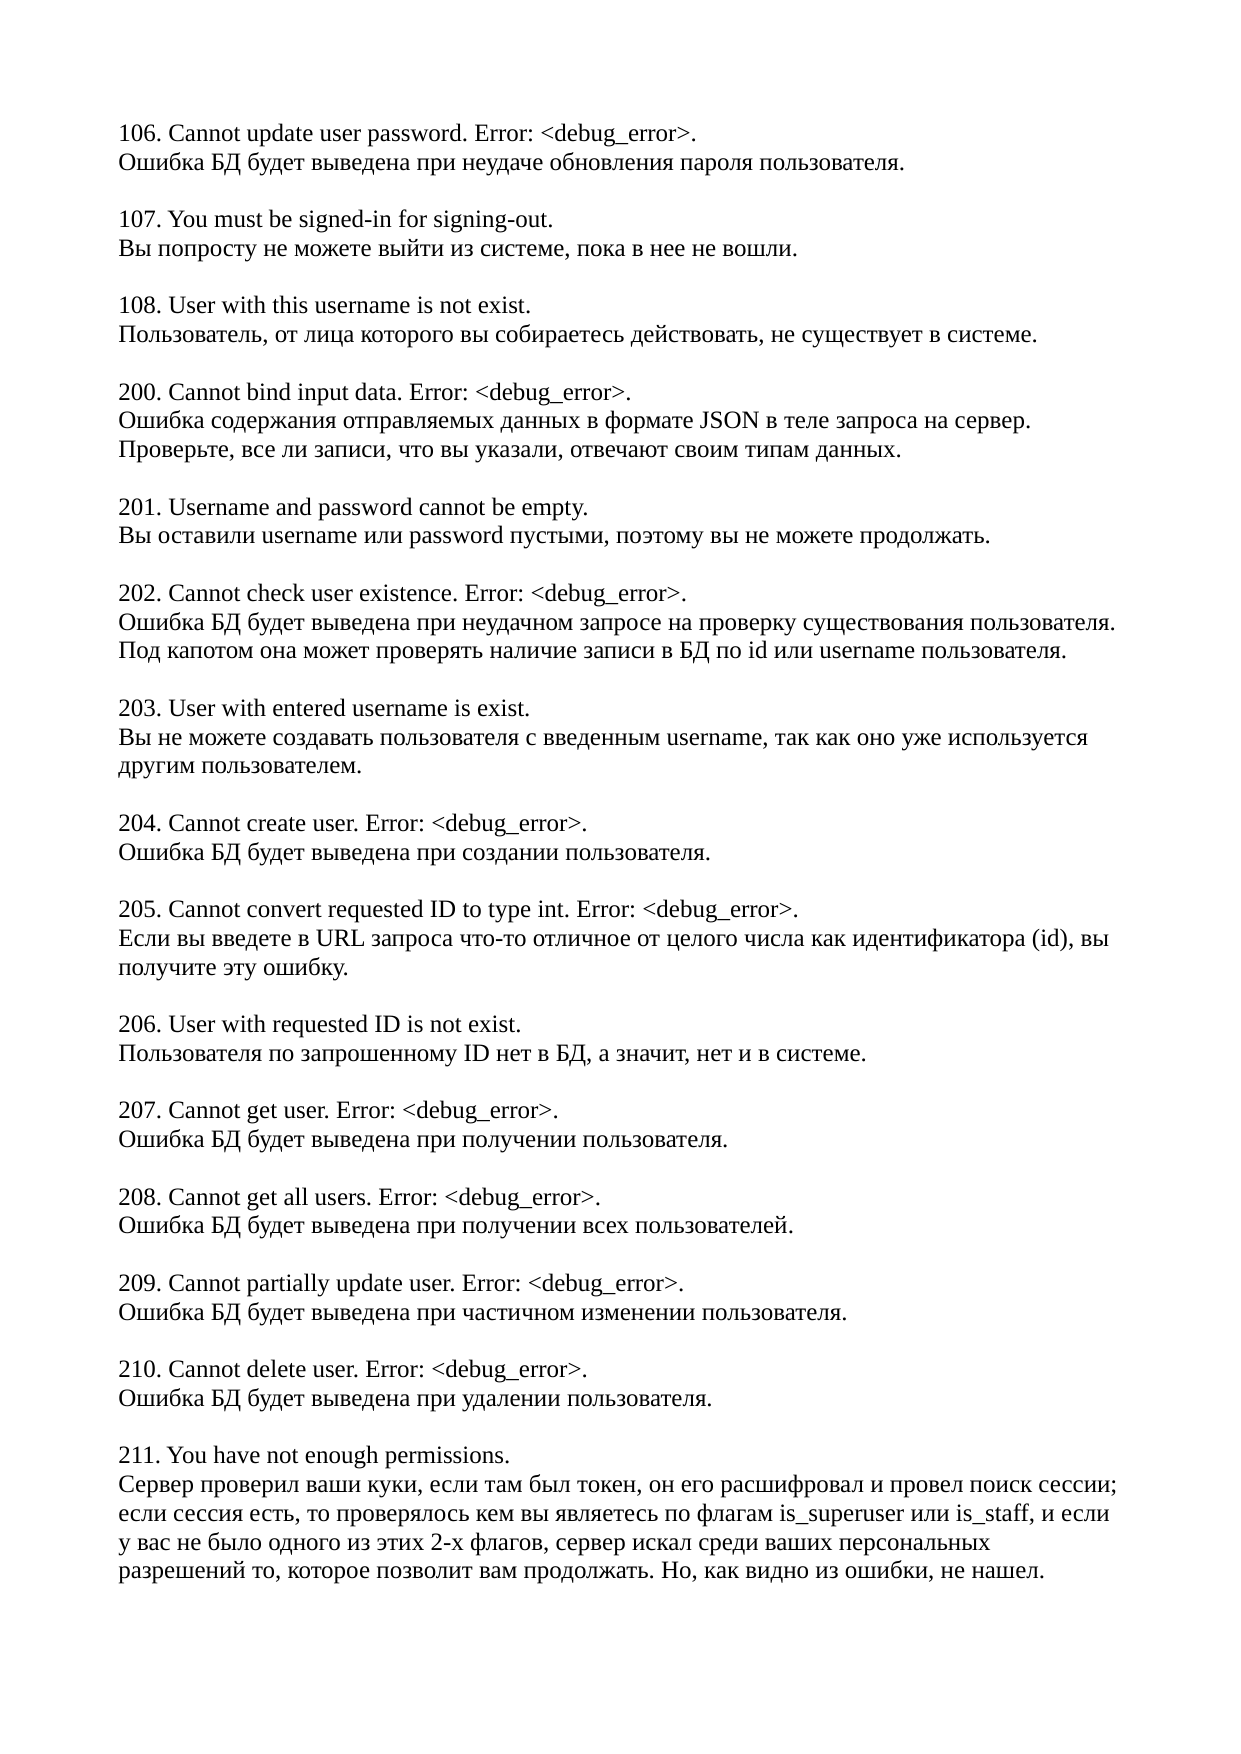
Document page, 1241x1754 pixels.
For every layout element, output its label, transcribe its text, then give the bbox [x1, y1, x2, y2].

text 201. Username and password cannot be empty. [118, 492, 1122, 521]
text Ошибка БД будет выведена при удалении пользователя. [118, 1383, 1122, 1412]
text 107. You must be signed-in for signing-out. [118, 204, 1122, 233]
text Ошибка содержания отправляемых данных в формате JSON в теле запроса на сервер. Проверьте, все ли записи, что вы указали, отвечают своим типам данных. [118, 406, 1122, 463]
text 210. Cannot delete user. Error: <debug_error>. [118, 1354, 1122, 1383]
text 203. User with entered username is exist. [118, 693, 1122, 722]
text 208. Cannot get all users. Error: <debug_error>. [118, 1182, 1122, 1211]
text Вы не можете создавать пользователя с введенным username, так как оно уже используется другим пользователем. [118, 722, 1122, 779]
text 209. Cannot partially update user. Error: <debug_error>. [118, 1268, 1122, 1297]
text 106. Cannot update user password. Error: <debug_error>. [118, 118, 1122, 147]
text Ошибка БД будет выведена при неудачном запросе на проверку существования пользователя. Под капотом она может проверять наличие записи в БД по id или username пользователя. [118, 607, 1122, 664]
text Ошибка БД будет выведена при создании пользователя. [118, 837, 1122, 866]
text Ошибка БД будет выведена при частичном изменении пользователя. [118, 1297, 1122, 1326]
text Сервер проверил ваши куки, если там был токен, он его расшифровал и провел поиск сессии; если сессия есть, то проверялось кем вы являетесь по флагам is_superuser или is_staff, и если у вас не было одного из этих 2-х флагов, сервер искал среди ваших персональных разрешений то, которое позволит вам продолжать. Но, как видно из ошибки, не нашел. [118, 1469, 1122, 1584]
text Если вы введете в URL запроса что-то отличное от целого числа как идентификатора (id), вы получите эту ошибку. [118, 923, 1122, 981]
text 200. Cannot bind input data. Error: <debug_error>. [118, 377, 1122, 406]
text 211. You have not enough permissions. [118, 1441, 1122, 1469]
text Пользователь, от лица которого вы собираетесь действовать, не существует в системе. [118, 319, 1122, 348]
text Пользователя по запрошенному ID нет в БД, а значит, нет и в системе. [118, 1038, 1122, 1067]
text 207. Cannot get user. Error: <debug_error>. [118, 1096, 1122, 1124]
text Ошибка БД будет выведена при получении пользователя. [118, 1124, 1122, 1153]
text 205. Cannot convert requested ID to type int. Error: <debug_error>. [118, 894, 1122, 923]
text 202. Cannot check user existence. Error: <debug_error>. [118, 578, 1122, 607]
text Ошибка БД будет выведена при получении всех пользователей. [118, 1211, 1122, 1239]
text 108. User with this username is not exist. [118, 291, 1122, 319]
text Вы попросту не можете выйти из системе, пока в нее не вошли. [118, 233, 1122, 262]
text Вы оставили username или password пустыми, поэтому вы не можете продолжать. [118, 521, 1122, 549]
text 204. Cannot create user. Error: <debug_error>. [118, 808, 1122, 837]
text Ошибка БД будет выведена при неудаче обновления пароля пользователя. [118, 147, 1122, 176]
text 206. User with requested ID is not exist. [118, 1009, 1122, 1038]
